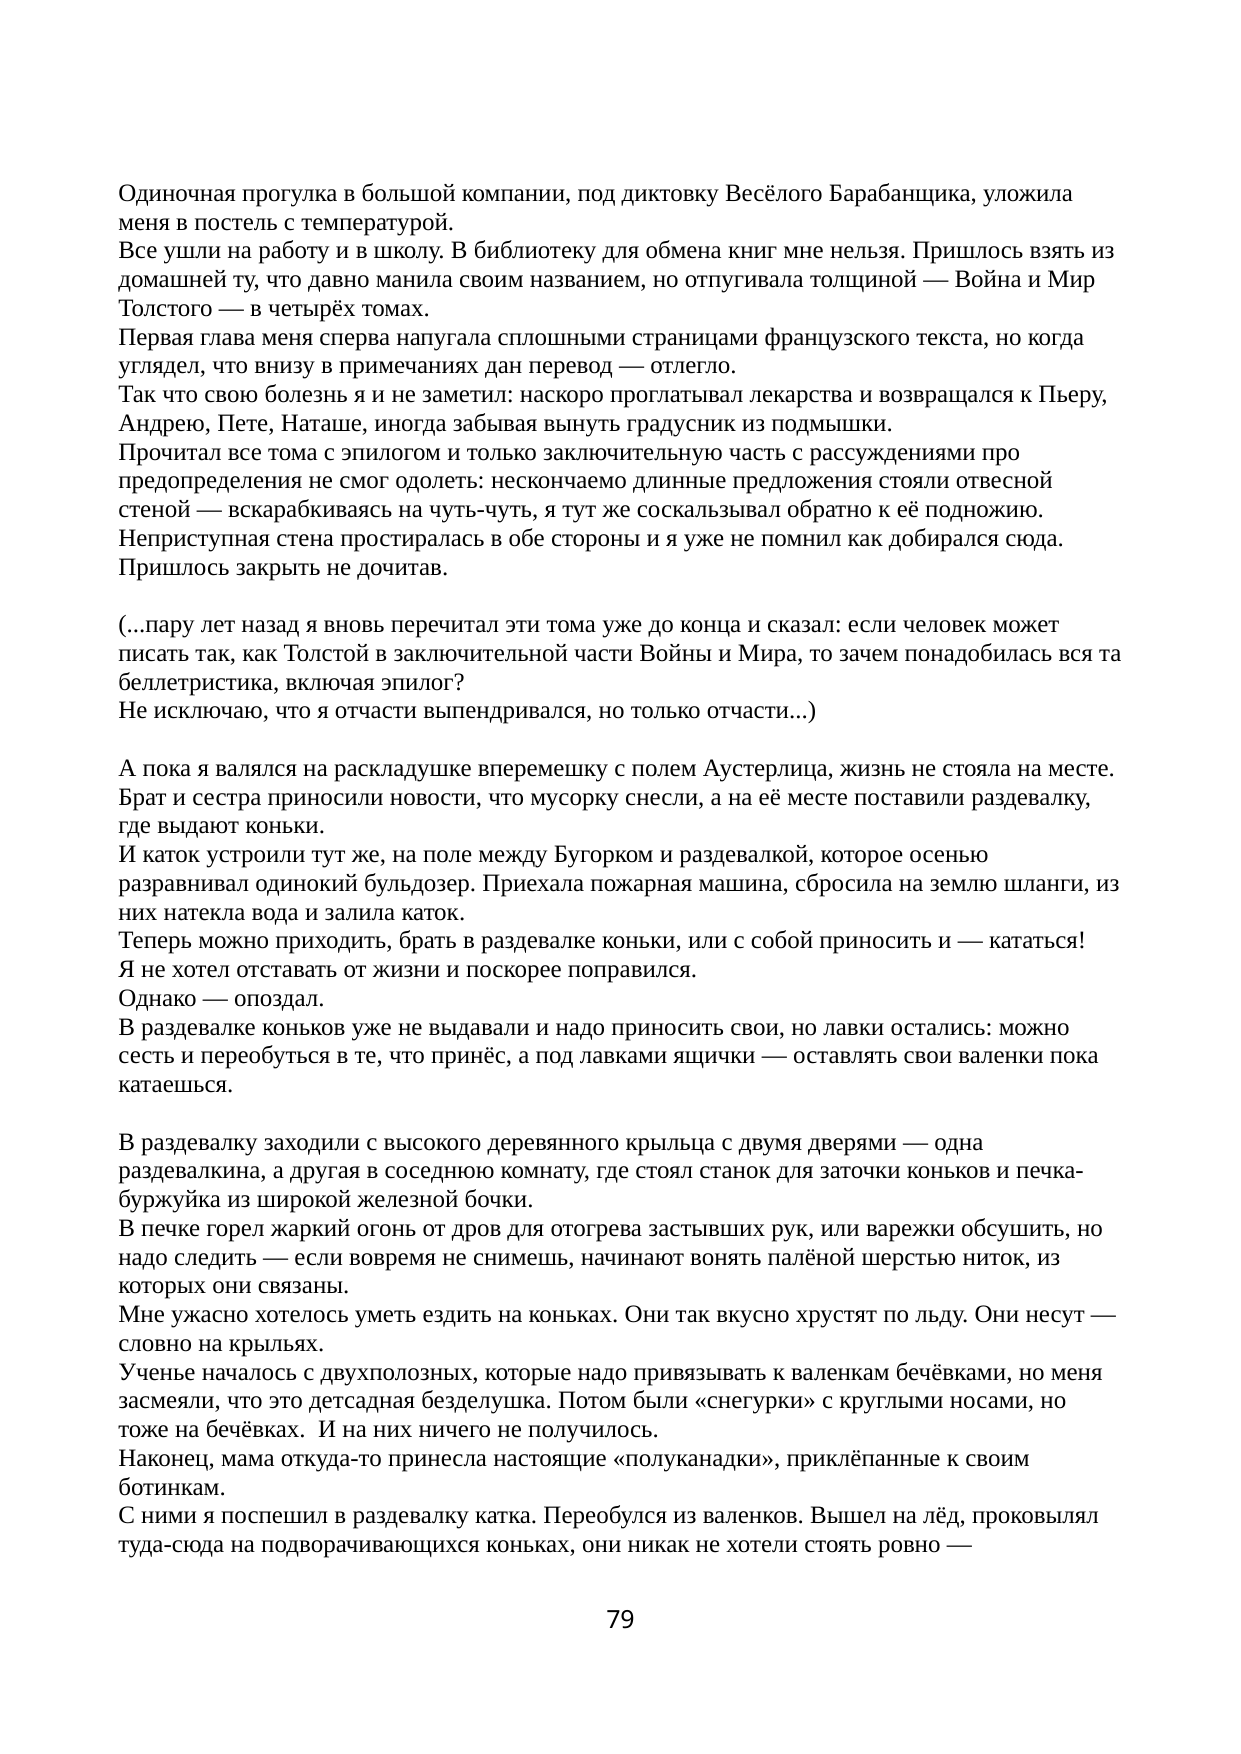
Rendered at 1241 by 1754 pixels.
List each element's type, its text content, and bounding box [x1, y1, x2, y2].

text Одиночная прогулка в большой компании, под диктовку Весёлого Барабанщика, уложила меня в постель с температурой. [118, 178, 1122, 236]
text Теперь можно приходить, брать в раздевалке коньки, или с собой приносить и — кататься! [118, 926, 1122, 954]
text Все ушли на работу и в школу. В библиотеку для обмена книг мне нельзя. Пришлось взять из домашней ту, что давно манила своим названием, но отпугивала толщиной — Война и Мир Толстого — в четырёх томах. [118, 236, 1122, 322]
text Однако — опоздал. [118, 983, 1122, 1012]
text В раздевалке коньков уже не выдавали и надо приносить свои, но лавки остались: можно сесть и переобуться в те, что принёс, а под лавками ящички — оставлять свои валенки пока катаешься. [118, 1012, 1122, 1098]
text Прочитал все тома с эпилогом и только заключительную часть с рассуждениями про предопределения не смог одолеть: нескончаемо длинные предложения стояли отвесной стеной — вскарабкиваясь на чуть-чуть, я тут же соскальзывал обратно к её подножию. Неприступная стена простиралась в обе стороны и я уже не помнил как добирался сюда. Пришлось закрыть не дочитав. [118, 437, 1122, 581]
text И каток устроили тут же, на поле между Бугорком и раздевалкой, которое осенью разравнивал одинокий бульдозер. Приехала пожарная машина, сбросила на землю шланги, из них натекла вода и залила каток. [118, 839, 1122, 926]
text В раздевалку заходили с высокого деревянного крыльца с двумя дверями — одна раздевалкина, а другая в соседнюю комнату, где стоял станок для заточки коньков и печка-буржуйка из широкой железной бочки. [118, 1127, 1122, 1213]
text (...пару лет назад я вновь перечитал эти тома уже до конца и сказал: если человек может писать так, как Толстой в заключительной части Войны и Мира, то зачем понадобилась вся та беллетристика, включая эпилог? [118, 609, 1122, 696]
text А пока я валялся на раскладушке вперемешку с полем Аустерлица, жизнь не стояла на месте. Брат и сестра приносили новости, что мусорку снесли, а на её месте поставили раздевалку, где выдают коньки. [118, 753, 1122, 839]
text В печке горел жаркий огонь от дров для отогрева застывших рук, или варежки обсушить, но надо следить — если вовремя не снимешь, начинают вонять палёной шерстью ниток, из которых они связаны. [118, 1213, 1122, 1299]
text Ученье началось с двухполозных, которые надо привязывать к валенкам бечёвками, но меня засмеяли, что это детсадная безделушка. Потом были «снегурки» с круглыми носами, но тоже на бечёвках. И на них ничего не получилось. [118, 1357, 1122, 1443]
text Наконец, мама откуда-то принесла настоящие «полуканадки», приклёпанные к своим ботинкам. [118, 1443, 1122, 1501]
text Так что свою болезнь я и не заметил: наскоро проглатывал лекарства и возвращался к Пьеру, Андрею, Пете, Наташе, иногда забывая вынуть градусник из подмышки. [118, 379, 1122, 437]
text Первая глава меня сперва напугала сплошными страницами французского текста, но когда углядел, что внизу в примечаниях дан перевод — отлегло. [118, 322, 1122, 379]
text Я не хотел отставать от жизни и поскорее поправился. [118, 954, 1122, 983]
text Мне ужасно хотелось уметь ездить на коньках. Они так вкусно хрустят по льду. Они несут — словно на крыльях. [118, 1299, 1122, 1357]
text С ними я поспешил в раздевалку катка. Переобулся из валенков. Вышел на лёд, проковылял туда-сюда на подворачивающихся коньках, они никак не хотели стоять ровно — [118, 1501, 1122, 1558]
text Не исключаю, что я отчасти выпендривался, но только отчасти...) [118, 696, 1122, 724]
